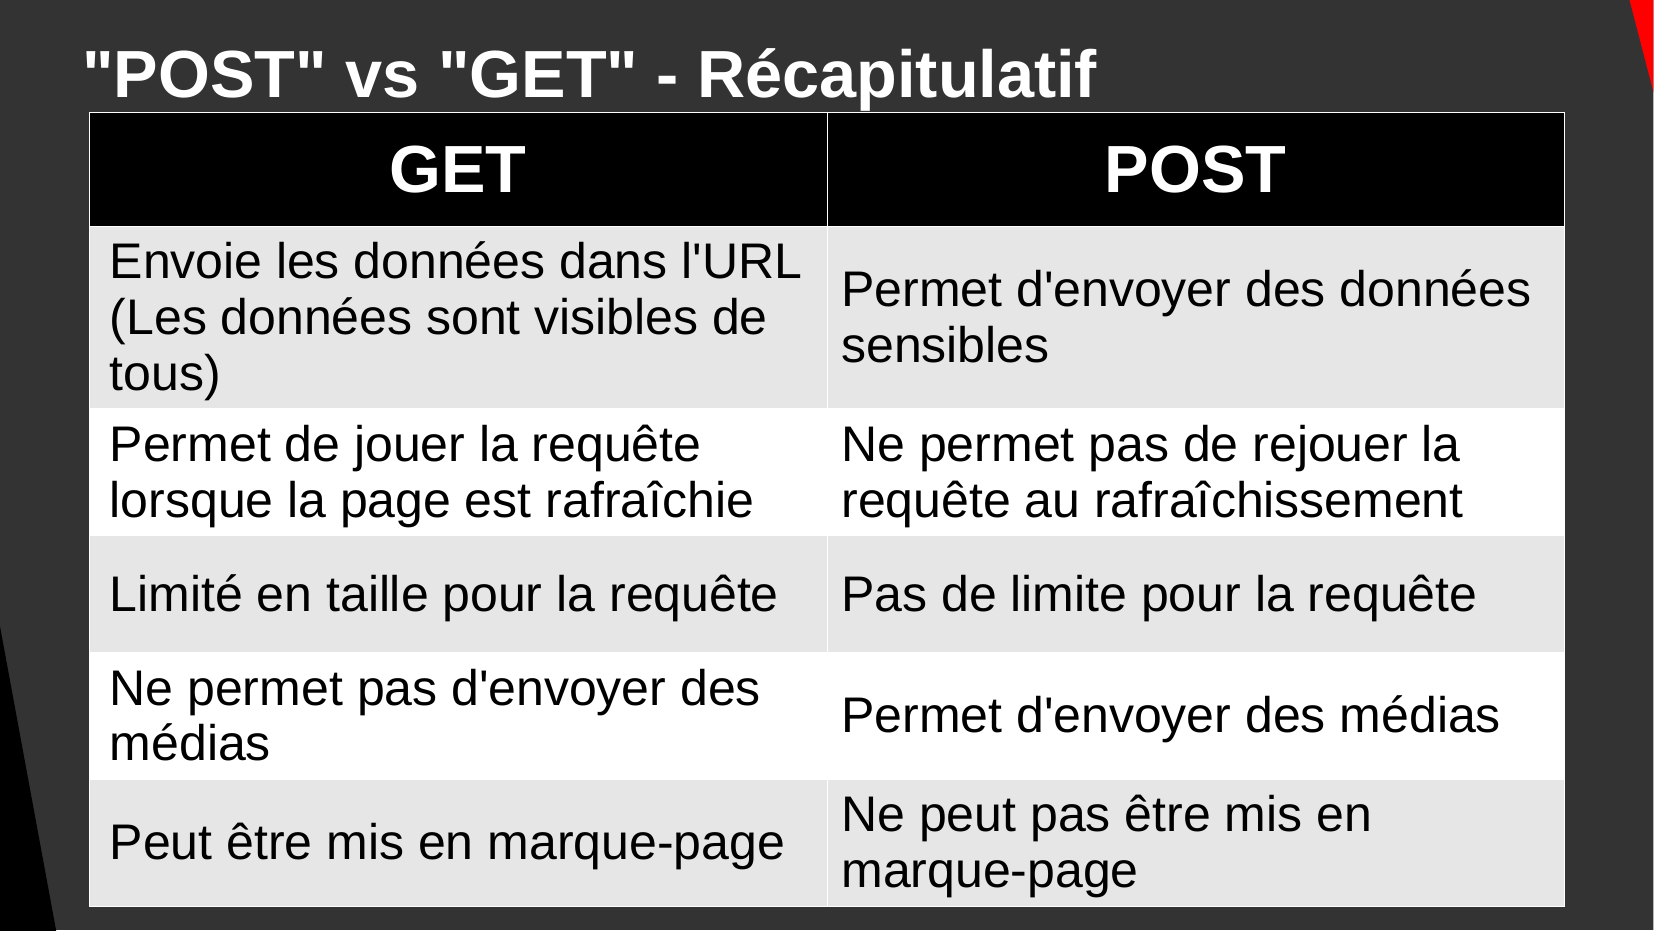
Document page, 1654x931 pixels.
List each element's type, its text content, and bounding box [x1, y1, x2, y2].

table_cell Ne permet pas de rejouer la requête au rafraîchissement [828, 409, 1564, 535]
text_box [0, 626, 57, 931]
table_cell Ne peut pas être mis en marque-page [828, 780, 1564, 906]
table_cell Permet d'envoyer des données sensibles [828, 227, 1564, 408]
table_header GET [90, 113, 827, 226]
title "POST" vs "GET" - Récapitulatif [82, 37, 1571, 114]
table_cell Ne permet pas d'envoyer des médias [90, 653, 827, 779]
table_cell Pas de limite pour la requête [828, 536, 1564, 652]
text_box [1629, 0, 1654, 95]
table_cell Peut être mis en marque-page [90, 780, 827, 906]
table_cell Envoie les données dans l'URL (Les données sont visibles de tous) [90, 227, 827, 408]
table_cell Permet de jouer la requête lorsque la page est rafraîchie [90, 409, 827, 535]
table_cell Limité en taille pour la requête [90, 536, 827, 652]
table_cell Permet d'envoyer des médias [828, 653, 1564, 779]
table_header POST [828, 113, 1564, 226]
